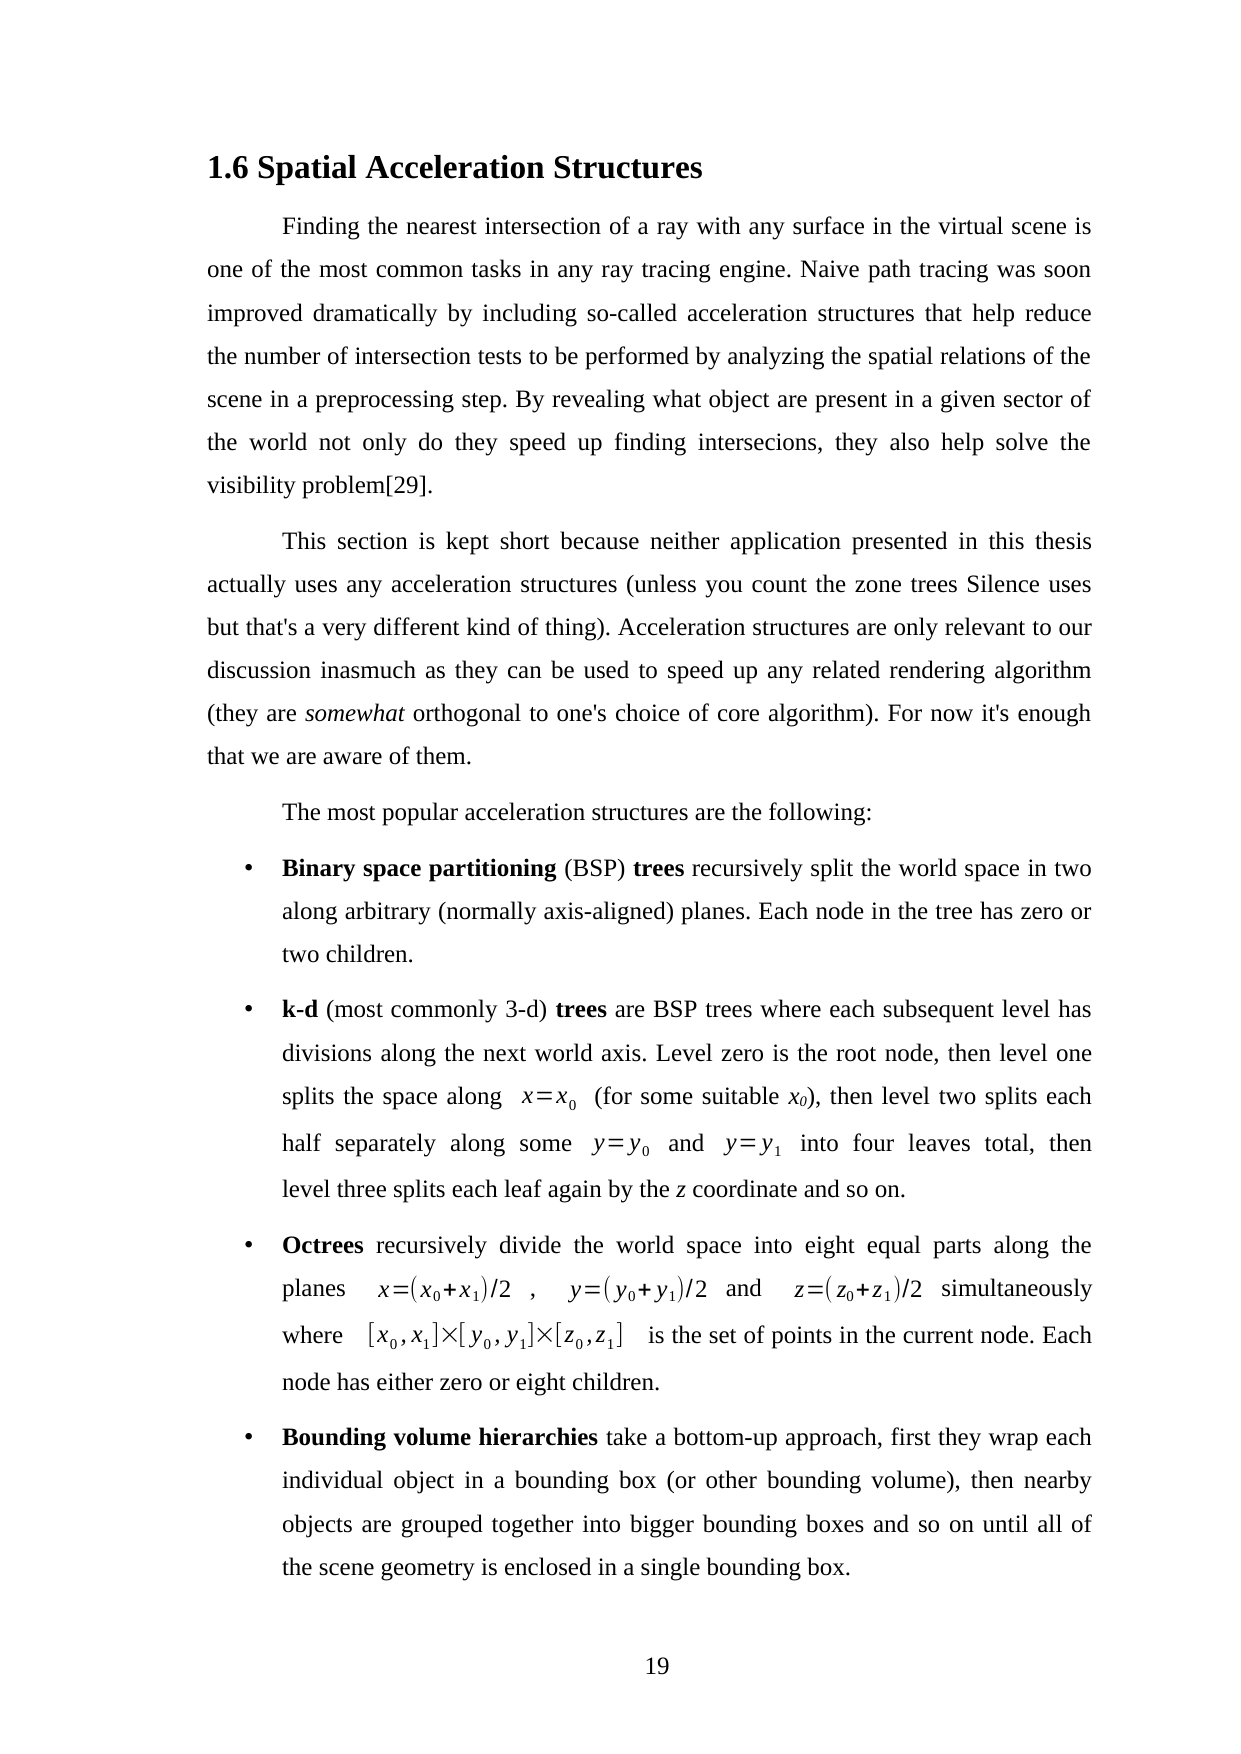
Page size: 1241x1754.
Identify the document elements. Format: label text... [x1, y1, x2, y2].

list Octrees recursively divide the world space into eight equal parts along the planes , and simultaneously where is the set of points in the current node. Each node has either zero or eight children. [244, 1230, 1092, 1396]
list Binary space partitioning (BSP) trees recursively split the world space in two along arbitrary (normally axis-aligned) planes. Each node in the tree has zero or two children. [244, 853, 1092, 968]
text Finding the nearest intersection of a ray with any surface in the virtual scene is one of the most common tasks in any ray tracing engine. Naive path tracing was soon improved dramatically by including so-called acceleration structures that help reduce the number of intersection tests to be performed by analyzing the spatial relations of the scene in a preprocessing step. By revealing what object are present in a given sector of the world not only do they speed up finding intersecions, they also help solve the visibility problem[29]. [207, 211, 1092, 499]
list Bounding volume hierarchies take a bottom-up approach, first they wrap each individual object in a bounding box (or other bounding volume), then nearby objects are grouped together into bigger bounding boxes and so on until all of the scene geometry is enclosed in a single bounding box. [244, 1422, 1092, 1581]
text The most popular acceleration structures are the following: [207, 797, 1092, 826]
text This section is kept short because neither application presented in this thesis actually uses any acceleration structures (unless you count the zone trees Silence uses but that's a very different kind of thing). Acceleration structures are only relevant to our discussion inasmuch as they can be used to speed up any related rendering algorithm (they are somewhat orthogonal to one's choice of core algorithm). For now it's enough that we are aware of them. [207, 526, 1092, 770]
list k-d (most commonly 3-d) trees are BSP trees where each subsequent level has divisions along the next world axis. Level zero is the root node, then level one splits the space along(for some suitable x0), then level two splits each half separately along someandinto four leaves total, then level three splits each leaf again by the z coordinate and so on. [244, 994, 1092, 1203]
subtitle Spatial Acceleration Structures [207, 148, 1092, 186]
